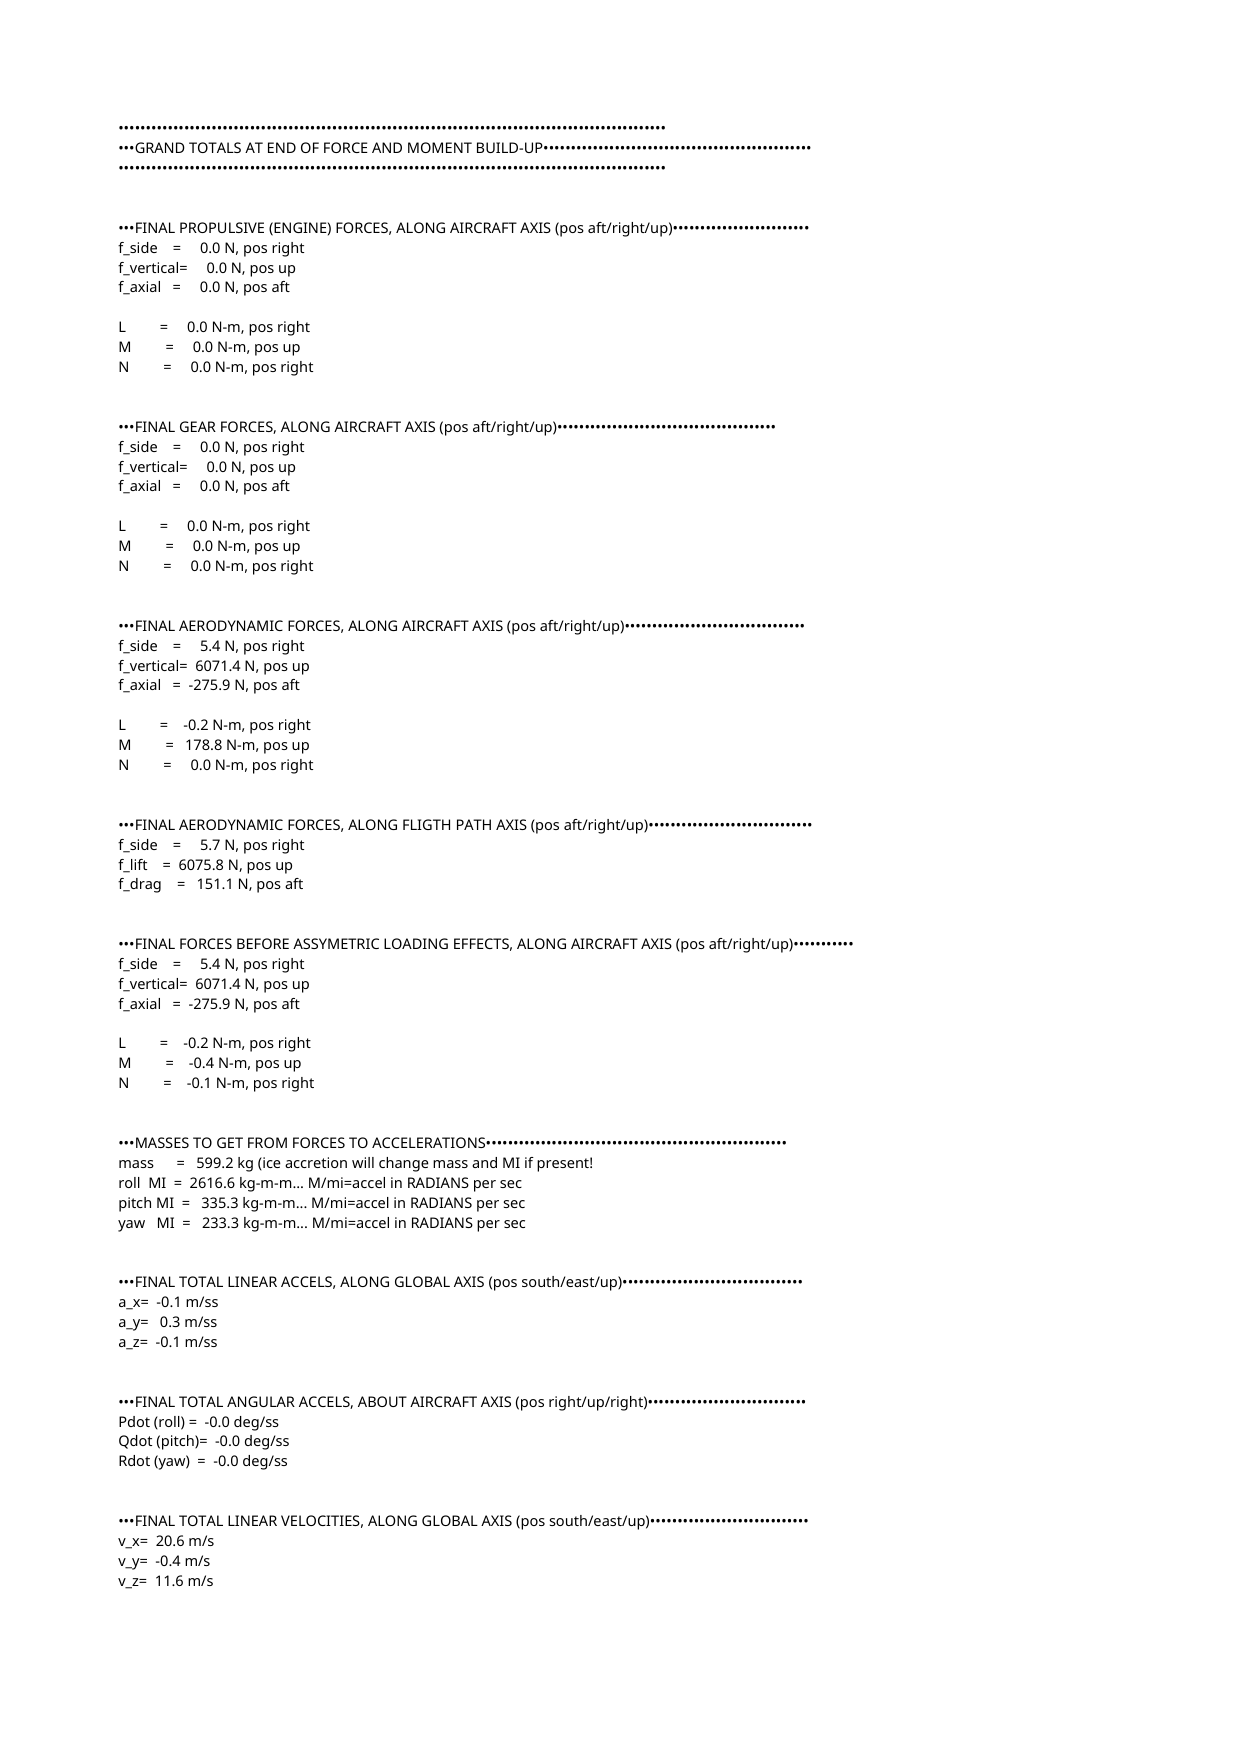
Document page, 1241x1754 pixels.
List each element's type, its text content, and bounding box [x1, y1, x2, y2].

text L = 0.0 N-m, pos right [118, 516, 1122, 536]
text M = -0.4 N-m, pos up [118, 1053, 1122, 1073]
text N = 0.0 N-m, pos right [118, 755, 1122, 775]
text f_drag = 151.1 N, pos aft [118, 874, 1122, 894]
text a_x= -0.1 m/ss [118, 1292, 1122, 1312]
text f_vertical= 6071.4 N, pos up [118, 974, 1122, 993]
text L = -0.2 N-m, pos right [118, 1033, 1122, 1053]
text •••MASSES TO GET FROM FORCES TO ACCELERATIONS••••••••••••••••••••••••••••••••••••••••••••••••••••••• [118, 1133, 1122, 1153]
text f_axial = 0.0 N, pos aft [118, 277, 1122, 297]
text •••••••••••••••••••••••••••••••••••••••••••••••••••••••••••••••••••••••••••••••••••••••••••••••••••• [118, 158, 1122, 178]
text Rdot (yaw) = -0.0 deg/ss [118, 1451, 1122, 1471]
text f_side = 5.4 N, pos right [118, 635, 1122, 655]
text roll MI = 2616.6 kg-m-m... M/mi=accel in RADIANS per sec [118, 1173, 1122, 1192]
text •••FINAL TOTAL ANGULAR ACCELS, ABOUT AIRCRAFT AXIS (pos right/up/right)••••••••••••••••••••••••••••• [118, 1391, 1122, 1411]
text •••GRAND TOTALS AT END OF FORCE AND MOMENT BUILD-UP••••••••••••••••••••••••••••••••••••••••••••••••• [118, 138, 1122, 158]
text Qdot (pitch)= -0.0 deg/ss [118, 1431, 1122, 1451]
text f_vertical= 0.0 N, pos up [118, 456, 1122, 476]
text f_side = 0.0 N, pos right [118, 237, 1122, 257]
text •••FINAL FORCES BEFORE ASSYMETRIC LOADING EFFECTS, ALONG AIRCRAFT AXIS (pos aft/right/up)••••••••••• [118, 934, 1122, 954]
text pitch MI = 335.3 kg-m-m... M/mi=accel in RADIANS per sec [118, 1192, 1122, 1212]
text f_axial = 0.0 N, pos aft [118, 476, 1122, 496]
text mass = 599.2 kg (ice accretion will change mass and MI if present! [118, 1153, 1122, 1173]
text f_side = 5.4 N, pos right [118, 954, 1122, 974]
text •••FINAL TOTAL LINEAR ACCELS, ALONG GLOBAL AXIS (pos south/east/up)••••••••••••••••••••••••••••••••• [118, 1272, 1122, 1292]
text f_vertical= 6071.4 N, pos up [118, 655, 1122, 675]
text •••FINAL PROPULSIVE (ENGINE) FORCES, ALONG AIRCRAFT AXIS (pos aft/right/up)••••••••••••••••••••••••• [118, 218, 1122, 237]
text •••FINAL AERODYNAMIC FORCES, ALONG FLIGTH PATH AXIS (pos aft/right/up)•••••••••••••••••••••••••••••• [118, 814, 1122, 834]
text N = -0.1 N-m, pos right [118, 1073, 1122, 1093]
text f_side = 5.7 N, pos right [118, 834, 1122, 854]
text L = 0.0 N-m, pos right [118, 317, 1122, 337]
text M = 0.0 N-m, pos up [118, 536, 1122, 556]
text M = 178.8 N-m, pos up [118, 735, 1122, 755]
text v_x= 20.6 m/s [118, 1531, 1122, 1551]
text •••••••••••••••••••••••••••••••••••••••••••••••••••••••••••••••••••••••••••••••••••••••••••••••••••• [118, 118, 1122, 138]
text •••FINAL GEAR FORCES, ALONG AIRCRAFT AXIS (pos aft/right/up)•••••••••••••••••••••••••••••••••••••••• [118, 417, 1122, 436]
text •••FINAL AERODYNAMIC FORCES, ALONG AIRCRAFT AXIS (pos aft/right/up)••••••••••••••••••••••••••••••••• [118, 616, 1122, 635]
text Pdot (roll) = -0.0 deg/ss [118, 1411, 1122, 1431]
text N = 0.0 N-m, pos right [118, 556, 1122, 576]
text •••FINAL TOTAL LINEAR VELOCITIES, ALONG GLOBAL AXIS (pos south/east/up)••••••••••••••••••••••••••••• [118, 1511, 1122, 1531]
text f_axial = -275.9 N, pos aft [118, 675, 1122, 695]
text a_y= 0.3 m/ss [118, 1312, 1122, 1332]
text f_side = 0.0 N, pos right [118, 436, 1122, 456]
text M = 0.0 N-m, pos up [118, 337, 1122, 357]
text f_axial = -275.9 N, pos aft [118, 993, 1122, 1013]
text v_y= -0.4 m/s [118, 1551, 1122, 1571]
text f_vertical= 0.0 N, pos up [118, 257, 1122, 277]
text v_z= 11.6 m/s [118, 1571, 1122, 1590]
text a_z= -0.1 m/ss [118, 1332, 1122, 1352]
text yaw MI = 233.3 kg-m-m... M/mi=accel in RADIANS per sec [118, 1212, 1122, 1232]
text f_lift = 6075.8 N, pos up [118, 854, 1122, 874]
text L = -0.2 N-m, pos right [118, 715, 1122, 735]
text N = 0.0 N-m, pos right [118, 357, 1122, 377]
